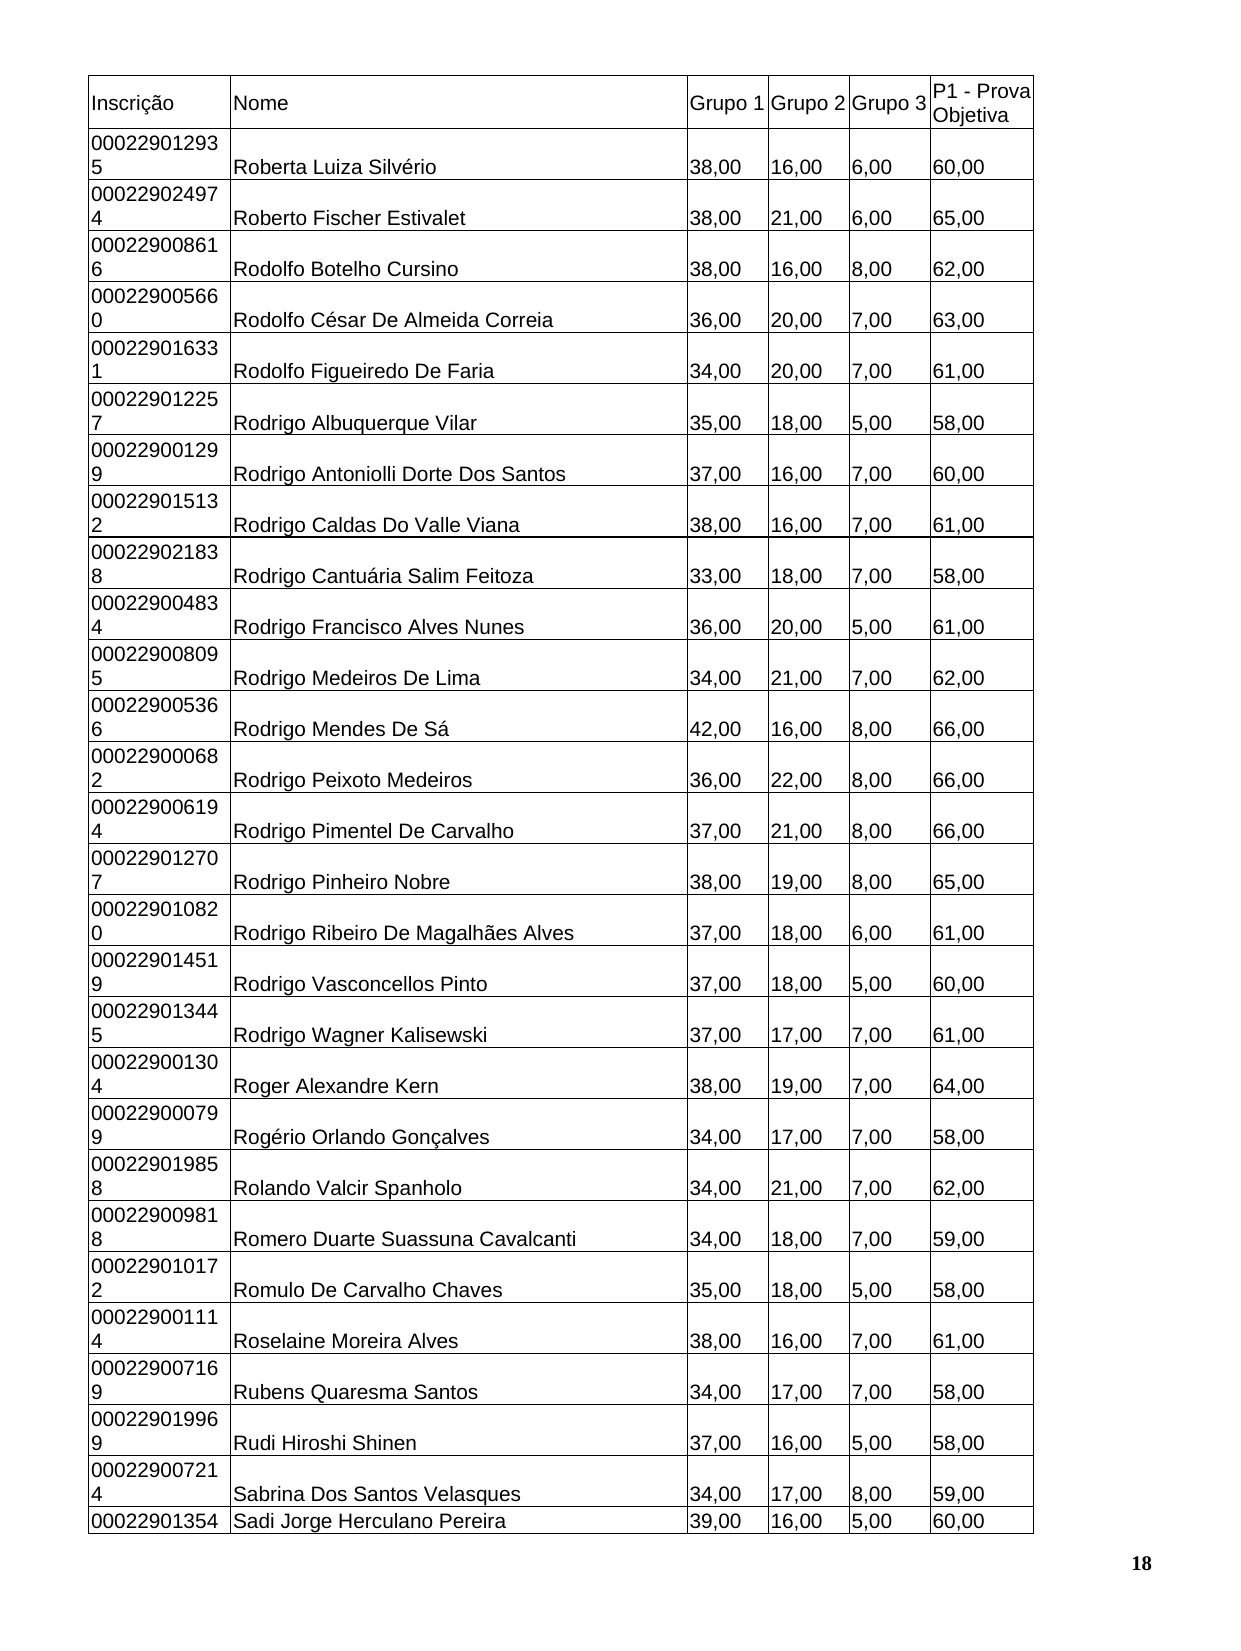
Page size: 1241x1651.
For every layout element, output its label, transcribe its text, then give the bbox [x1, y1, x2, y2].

table_cell 19,00 [769, 844, 849, 894]
table_cell Rodrigo Pimentel De Carvalho [231, 793, 687, 843]
table_cell 35,00 [688, 1252, 768, 1302]
table_cell 60,00 [931, 129, 1033, 179]
table_cell 37,00 [688, 435, 768, 485]
table_cell 000229013445 [89, 997, 230, 1047]
table_cell 000229019858 [89, 1150, 230, 1200]
table_cell 62,00 [931, 231, 1033, 281]
table_cell 7,00 [850, 435, 930, 485]
table_cell 000229009818 [89, 1201, 230, 1251]
table_cell 62,00 [931, 640, 1033, 689]
table_cell 16,00 [769, 1405, 849, 1455]
table_cell 34,00 [688, 1456, 768, 1506]
table_cell 34,00 [688, 1354, 768, 1404]
table_cell 000229005660 [89, 282, 230, 332]
table_cell Rodrigo Pinheiro Nobre [231, 844, 687, 894]
table_cell 00022901354 [89, 1507, 230, 1533]
table_cell 16,00 [769, 486, 849, 536]
table_cell Rolando Valcir Spanholo [231, 1150, 687, 1200]
table_cell 33,00 [688, 538, 768, 587]
table_cell 38,00 [688, 1303, 768, 1353]
table_cell 6,00 [850, 895, 930, 945]
table_cell 60,00 [931, 435, 1033, 485]
table_cell 7,00 [850, 1048, 930, 1098]
table_cell Romero Duarte Suassuna Cavalcanti [231, 1201, 687, 1251]
table_cell 38,00 [688, 180, 768, 230]
table_cell Roberta Luiza Silvério [231, 129, 687, 179]
table_cell 36,00 [688, 282, 768, 332]
table_cell Roger Alexandre Kern [231, 1048, 687, 1098]
table_cell 7,00 [850, 1303, 930, 1353]
table_cell 000229001299 [89, 435, 230, 485]
table_cell 18,00 [769, 895, 849, 945]
table_cell 5,00 [850, 1507, 930, 1533]
table_cell 16,00 [769, 435, 849, 485]
table_cell Rodrigo Albuquerque Vilar [231, 384, 687, 434]
table_cell 000229012257 [89, 384, 230, 434]
table_cell 16,00 [769, 691, 849, 741]
table_cell 61,00 [931, 997, 1033, 1047]
table_cell 59,00 [931, 1201, 1033, 1251]
table_cell 34,00 [688, 333, 768, 383]
table_cell 66,00 [931, 742, 1033, 792]
table_cell 58,00 [931, 1354, 1033, 1404]
table_cell 000229005366 [89, 691, 230, 741]
table_cell 61,00 [931, 589, 1033, 638]
table_cell 34,00 [688, 640, 768, 689]
table_header P1 - Prova Objetiva [931, 76, 1033, 128]
table_cell 000229021838 [89, 538, 230, 587]
table_cell 38,00 [688, 129, 768, 179]
table_header Inscrição [89, 76, 230, 128]
table_cell 36,00 [688, 742, 768, 792]
table_cell 8,00 [850, 231, 930, 281]
table_cell 000229016331 [89, 333, 230, 383]
table_cell 34,00 [688, 1150, 768, 1200]
table_cell 000229004834 [89, 589, 230, 638]
table_cell 37,00 [688, 895, 768, 945]
table_header Grupo 3 [850, 76, 930, 128]
table_cell Rodrigo Wagner Kalisewski [231, 997, 687, 1047]
table_cell 7,00 [850, 538, 930, 587]
table_cell 5,00 [850, 589, 930, 638]
table_cell 61,00 [931, 1303, 1033, 1353]
table_cell 7,00 [850, 486, 930, 536]
table_cell 8,00 [850, 742, 930, 792]
table_cell 61,00 [931, 486, 1033, 536]
table_cell 000229008095 [89, 640, 230, 689]
table_cell 21,00 [769, 1150, 849, 1200]
table_cell 61,00 [931, 895, 1033, 945]
table_cell 000229007169 [89, 1354, 230, 1404]
table_cell 16,00 [769, 1303, 849, 1353]
table_cell 000229012935 [89, 129, 230, 179]
table_cell 58,00 [931, 1405, 1033, 1455]
table_cell 64,00 [931, 1048, 1033, 1098]
table_cell 37,00 [688, 997, 768, 1047]
table_cell 7,00 [850, 333, 930, 383]
table_cell 21,00 [769, 640, 849, 689]
table_cell 17,00 [769, 1099, 849, 1149]
table_header Grupo 1 [688, 76, 768, 128]
table_cell 000229014519 [89, 946, 230, 996]
table_cell 37,00 [688, 946, 768, 996]
table_cell 17,00 [769, 1456, 849, 1506]
table_cell 39,00 [688, 1507, 768, 1533]
table_cell 6,00 [850, 129, 930, 179]
table_cell 000229024974 [89, 180, 230, 230]
table_cell 22,00 [769, 742, 849, 792]
table_cell 21,00 [769, 793, 849, 843]
table_cell 65,00 [931, 180, 1033, 230]
table_cell 000229000682 [89, 742, 230, 792]
table_cell 65,00 [931, 844, 1033, 894]
table_cell 37,00 [688, 793, 768, 843]
table_cell 38,00 [688, 486, 768, 536]
table_cell 36,00 [688, 589, 768, 638]
table_cell 58,00 [931, 1099, 1033, 1149]
table_cell Roselaine Moreira Alves [231, 1303, 687, 1353]
table_cell 000229010820 [89, 895, 230, 945]
table_cell 000229019969 [89, 1405, 230, 1455]
table_cell 5,00 [850, 384, 930, 434]
table_cell 42,00 [688, 691, 768, 741]
table_cell 38,00 [688, 1048, 768, 1098]
table_cell 17,00 [769, 997, 849, 1047]
table_cell 18,00 [769, 538, 849, 587]
table_cell 63,00 [931, 282, 1033, 332]
table_cell 34,00 [688, 1099, 768, 1149]
table_cell 34,00 [688, 1201, 768, 1251]
table_cell 66,00 [931, 793, 1033, 843]
table_cell Rodrigo Caldas Do Valle Viana [231, 486, 687, 536]
table_cell 000229012707 [89, 844, 230, 894]
table_cell 7,00 [850, 1150, 930, 1200]
table_cell Rodrigo Cantuária Salim Feitoza [231, 538, 687, 587]
table_cell 000229001114 [89, 1303, 230, 1353]
table_cell 59,00 [931, 1456, 1033, 1506]
table_cell 8,00 [850, 793, 930, 843]
table_cell 8,00 [850, 691, 930, 741]
table_cell 17,00 [769, 1354, 849, 1404]
table_cell 5,00 [850, 946, 930, 996]
table_cell 000229007214 [89, 1456, 230, 1506]
table_cell 000229008616 [89, 231, 230, 281]
table_cell Rodrigo Antoniolli Dorte Dos Santos [231, 435, 687, 485]
table_cell Rodrigo Mendes De Sá [231, 691, 687, 741]
table_cell 18,00 [769, 1201, 849, 1251]
table_cell Rodolfo Botelho Cursino [231, 231, 687, 281]
table_cell 20,00 [769, 282, 849, 332]
table_cell Roberto Fischer Estivalet [231, 180, 687, 230]
table_cell Rogério Orlando Gonçalves [231, 1099, 687, 1149]
table_cell 58,00 [931, 1252, 1033, 1302]
table_cell Rodrigo Vasconcellos Pinto [231, 946, 687, 996]
table_cell 60,00 [931, 1507, 1033, 1533]
table_cell 58,00 [931, 384, 1033, 434]
table_cell Rodolfo César De Almeida Correia [231, 282, 687, 332]
table_cell 20,00 [769, 333, 849, 383]
table_cell 7,00 [850, 282, 930, 332]
table_cell 35,00 [688, 384, 768, 434]
table_cell Rodrigo Ribeiro De Magalhães Alves [231, 895, 687, 945]
table_cell 66,00 [931, 691, 1033, 741]
table_cell 38,00 [688, 231, 768, 281]
table_cell 62,00 [931, 1150, 1033, 1200]
table_cell 16,00 [769, 129, 849, 179]
table_cell 60,00 [931, 946, 1033, 996]
table_cell 16,00 [769, 231, 849, 281]
table_cell 18,00 [769, 946, 849, 996]
table_cell 000229010172 [89, 1252, 230, 1302]
table_cell 8,00 [850, 1456, 930, 1506]
table_cell 5,00 [850, 1252, 930, 1302]
table_header Nome [231, 76, 687, 128]
table_cell 18,00 [769, 1252, 849, 1302]
table_cell Rudi Hiroshi Shinen [231, 1405, 687, 1455]
table_cell Sadi Jorge Herculano Pereira [231, 1507, 687, 1533]
table_header Grupo 2 [769, 76, 849, 128]
table_cell Sabrina Dos Santos Velasques [231, 1456, 687, 1506]
table_cell 38,00 [688, 844, 768, 894]
table_cell 000229000799 [89, 1099, 230, 1149]
table_cell 7,00 [850, 1354, 930, 1404]
table_cell 7,00 [850, 640, 930, 689]
table_cell 37,00 [688, 1405, 768, 1455]
table_cell Rodrigo Francisco Alves Nunes [231, 589, 687, 638]
table_cell 19,00 [769, 1048, 849, 1098]
table_cell 000229006194 [89, 793, 230, 843]
table_cell 58,00 [931, 538, 1033, 587]
table_cell Rubens Quaresma Santos [231, 1354, 687, 1404]
table_cell 21,00 [769, 180, 849, 230]
table_cell Rodrigo Medeiros De Lima [231, 640, 687, 689]
table_cell Romulo De Carvalho Chaves [231, 1252, 687, 1302]
table_cell 000229015132 [89, 486, 230, 536]
table_cell 000229001304 [89, 1048, 230, 1098]
table_cell 7,00 [850, 1099, 930, 1149]
table_cell 8,00 [850, 844, 930, 894]
table_cell Rodolfo Figueiredo De Faria [231, 333, 687, 383]
table_cell 6,00 [850, 180, 930, 230]
table_cell 61,00 [931, 333, 1033, 383]
table_cell 18,00 [769, 384, 849, 434]
table_cell 7,00 [850, 1201, 930, 1251]
table_cell 20,00 [769, 589, 849, 638]
table_cell Rodrigo Peixoto Medeiros [231, 742, 687, 792]
table_cell 16,00 [769, 1507, 849, 1533]
table_cell 7,00 [850, 997, 930, 1047]
table_cell 5,00 [850, 1405, 930, 1455]
